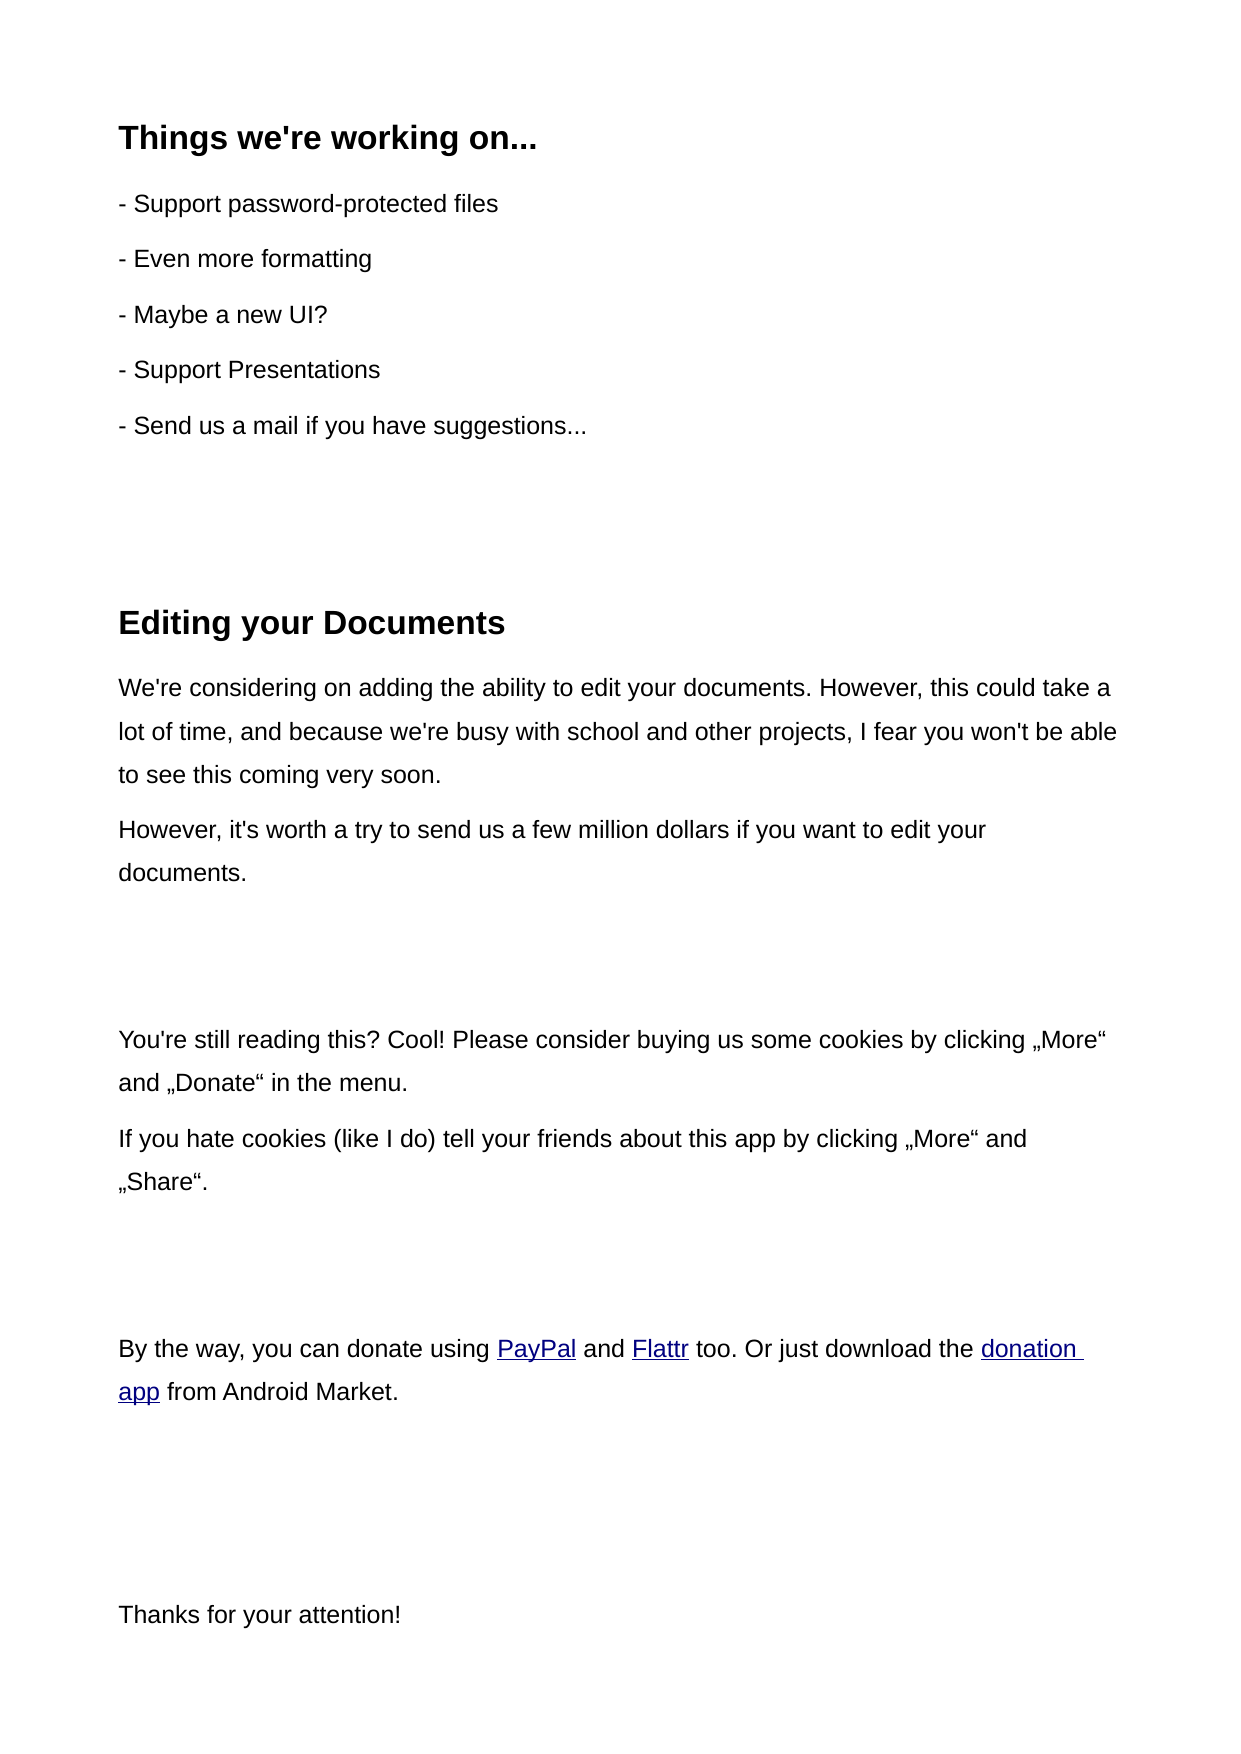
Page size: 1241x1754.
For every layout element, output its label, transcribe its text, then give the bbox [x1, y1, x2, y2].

text However, it's worth a try to send us a few million dollars if you want to edit your documents. [118, 815, 1122, 887]
subtitle Editing your Documents [118, 603, 1122, 642]
text - Even more formatting [118, 244, 1122, 273]
text We're considering on adding the ability to edit your documents. However, this could take a lot of time, and because we're busy with school and other projects, I fear you won't be able to see this coming very soon. [118, 673, 1122, 788]
text Thanks for your attention! [118, 1599, 1122, 1628]
text - Support password-protected files [118, 188, 1122, 217]
text - Support Presentations [118, 355, 1122, 384]
text - Send us a mail if you have suggestions... [118, 411, 1122, 440]
text - Maybe a new UI? [118, 300, 1122, 328]
subtitle Things we're working on... [118, 118, 1122, 157]
text You're still reading this? Cool! Please consider buying us some cookies by clicking „More“ and „Donate“ in the menu. [118, 1025, 1122, 1097]
text By the way, you can donate using PayPal and Flattr too. Or just download the donation app from Android Market. [118, 1334, 1122, 1406]
text If you hate cookies (like I do) tell your friends about this app by clicking „More“ and „Share“. [118, 1124, 1122, 1196]
